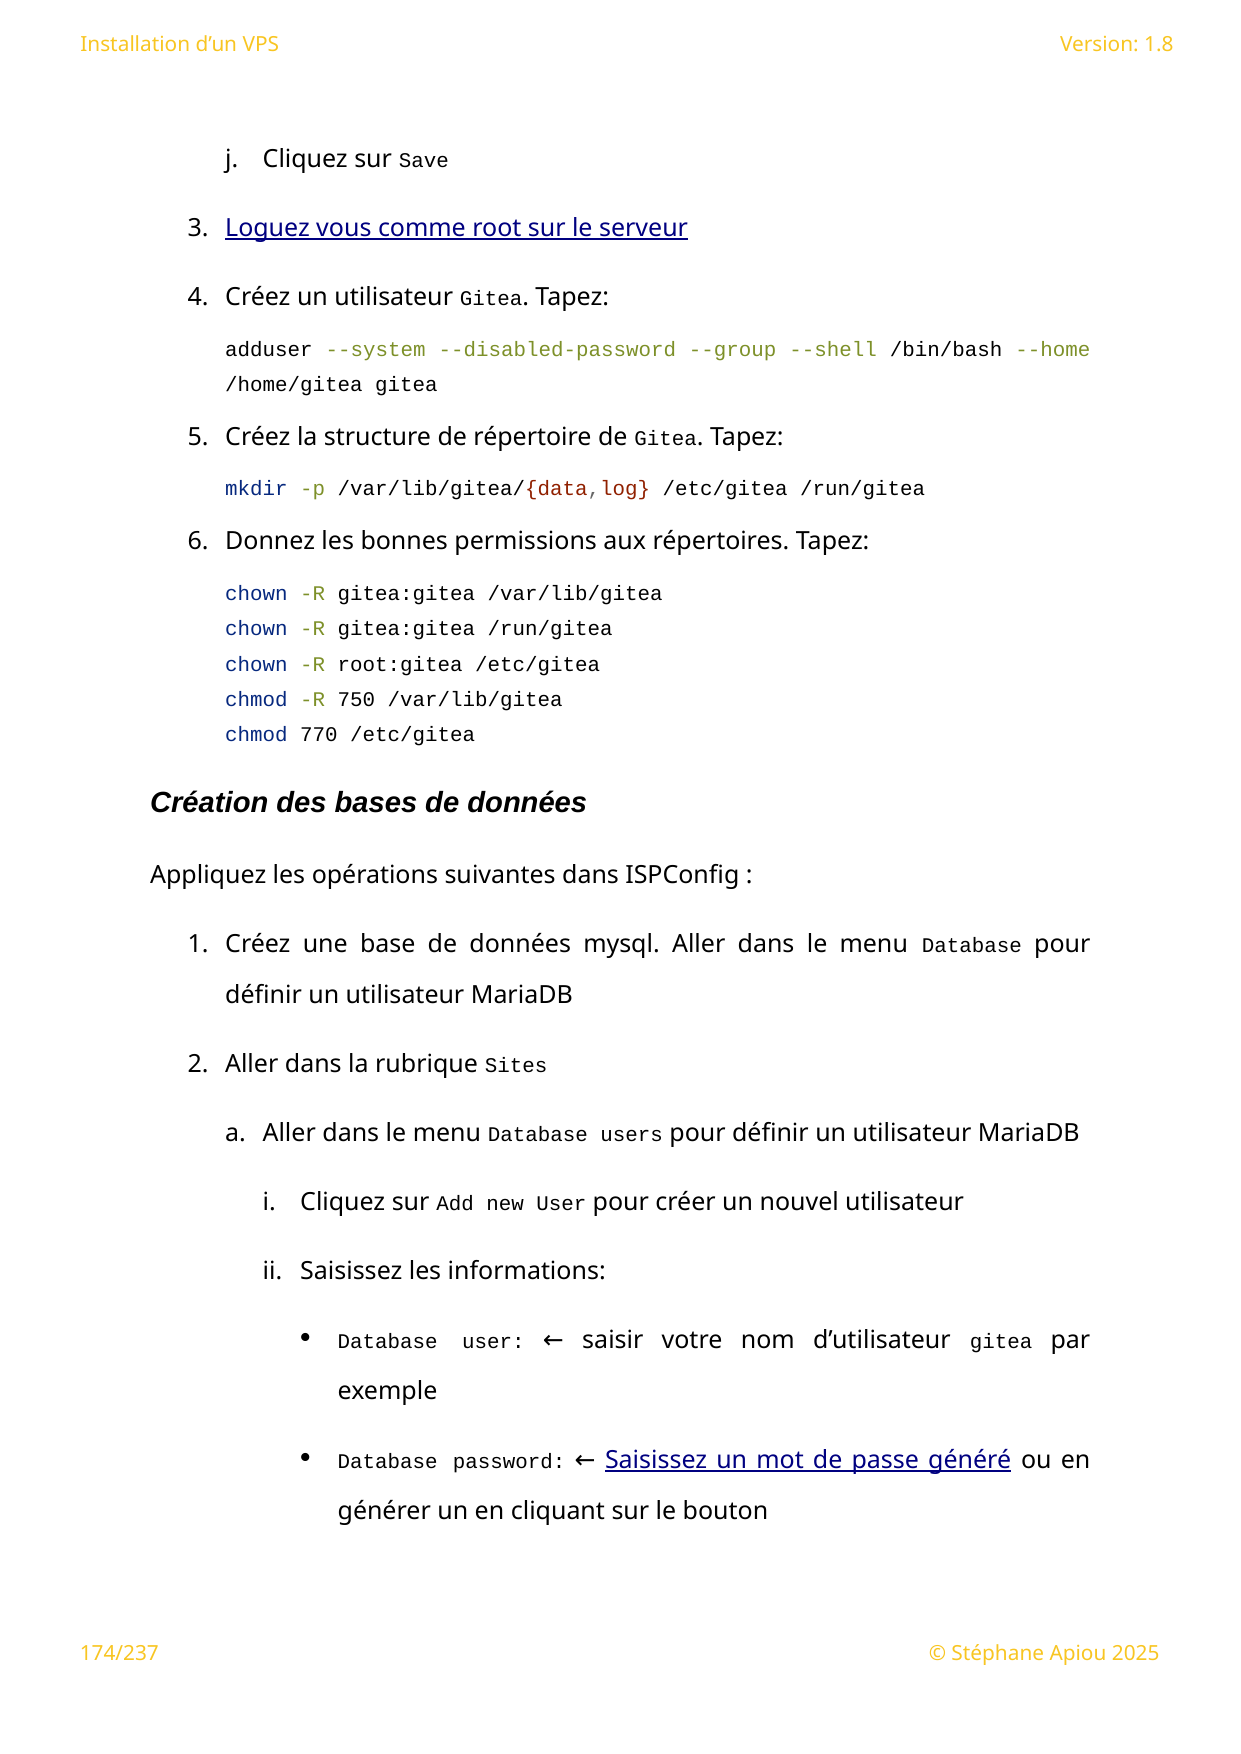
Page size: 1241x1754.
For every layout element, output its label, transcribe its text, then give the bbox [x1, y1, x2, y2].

list Cliquez sur Add new User pour créer un nouvel utilisateur [262, 1183, 1090, 1218]
list Saisissez les informations: [262, 1252, 1090, 1287]
list Cliquez sur Save [225, 141, 1090, 175]
list Loguez vous comme root sur le serveur [187, 210, 1090, 244]
list Donnez les bonnes permissions aux répertoires. Tapez: [187, 523, 1090, 557]
list chmod 770 /etc/gitea [187, 724, 1090, 748]
list chown -R gitea:gitea /run/gitea [187, 618, 1090, 642]
list Database user: ← saisir votre nom d’utilisateur gitea par exemple [300, 1321, 1090, 1407]
list chown -R gitea:gitea /var/lib/gitea [187, 583, 1090, 606]
list Créez une base de données mysql. Aller dans le menu Database pour définir un utilisateur MariaDB [187, 926, 1090, 1011]
list Créez la structure de répertoire de Gitea. Tapez: [187, 418, 1090, 452]
list Aller dans la rubrique Sites [187, 1046, 1090, 1080]
list adduser --system --disabled-password --group --shell /bin/bash --home /home/gitea gitea [187, 339, 1090, 398]
text Appliquez les opérations suivantes dans ISPConfig : [150, 857, 1090, 891]
list Database password: ← Saisissez un mot de passe généré ou en générer un en cliquant sur le bouton [300, 1441, 1090, 1527]
list chown -R root:gitea /etc/gitea [187, 654, 1090, 677]
list Aller dans le menu Database users pour définir un utilisateur MariaDB [225, 1114, 1090, 1149]
list chmod -R 750 /var/lib/gitea [187, 689, 1090, 713]
list Créez un utilisateur Gitea. Tapez: [187, 279, 1090, 313]
list mkdir -p /var/lib/gitea/{data,log} /etc/gitea /run/gitea [187, 478, 1090, 502]
subtitle Création des bases de données [150, 785, 1090, 818]
